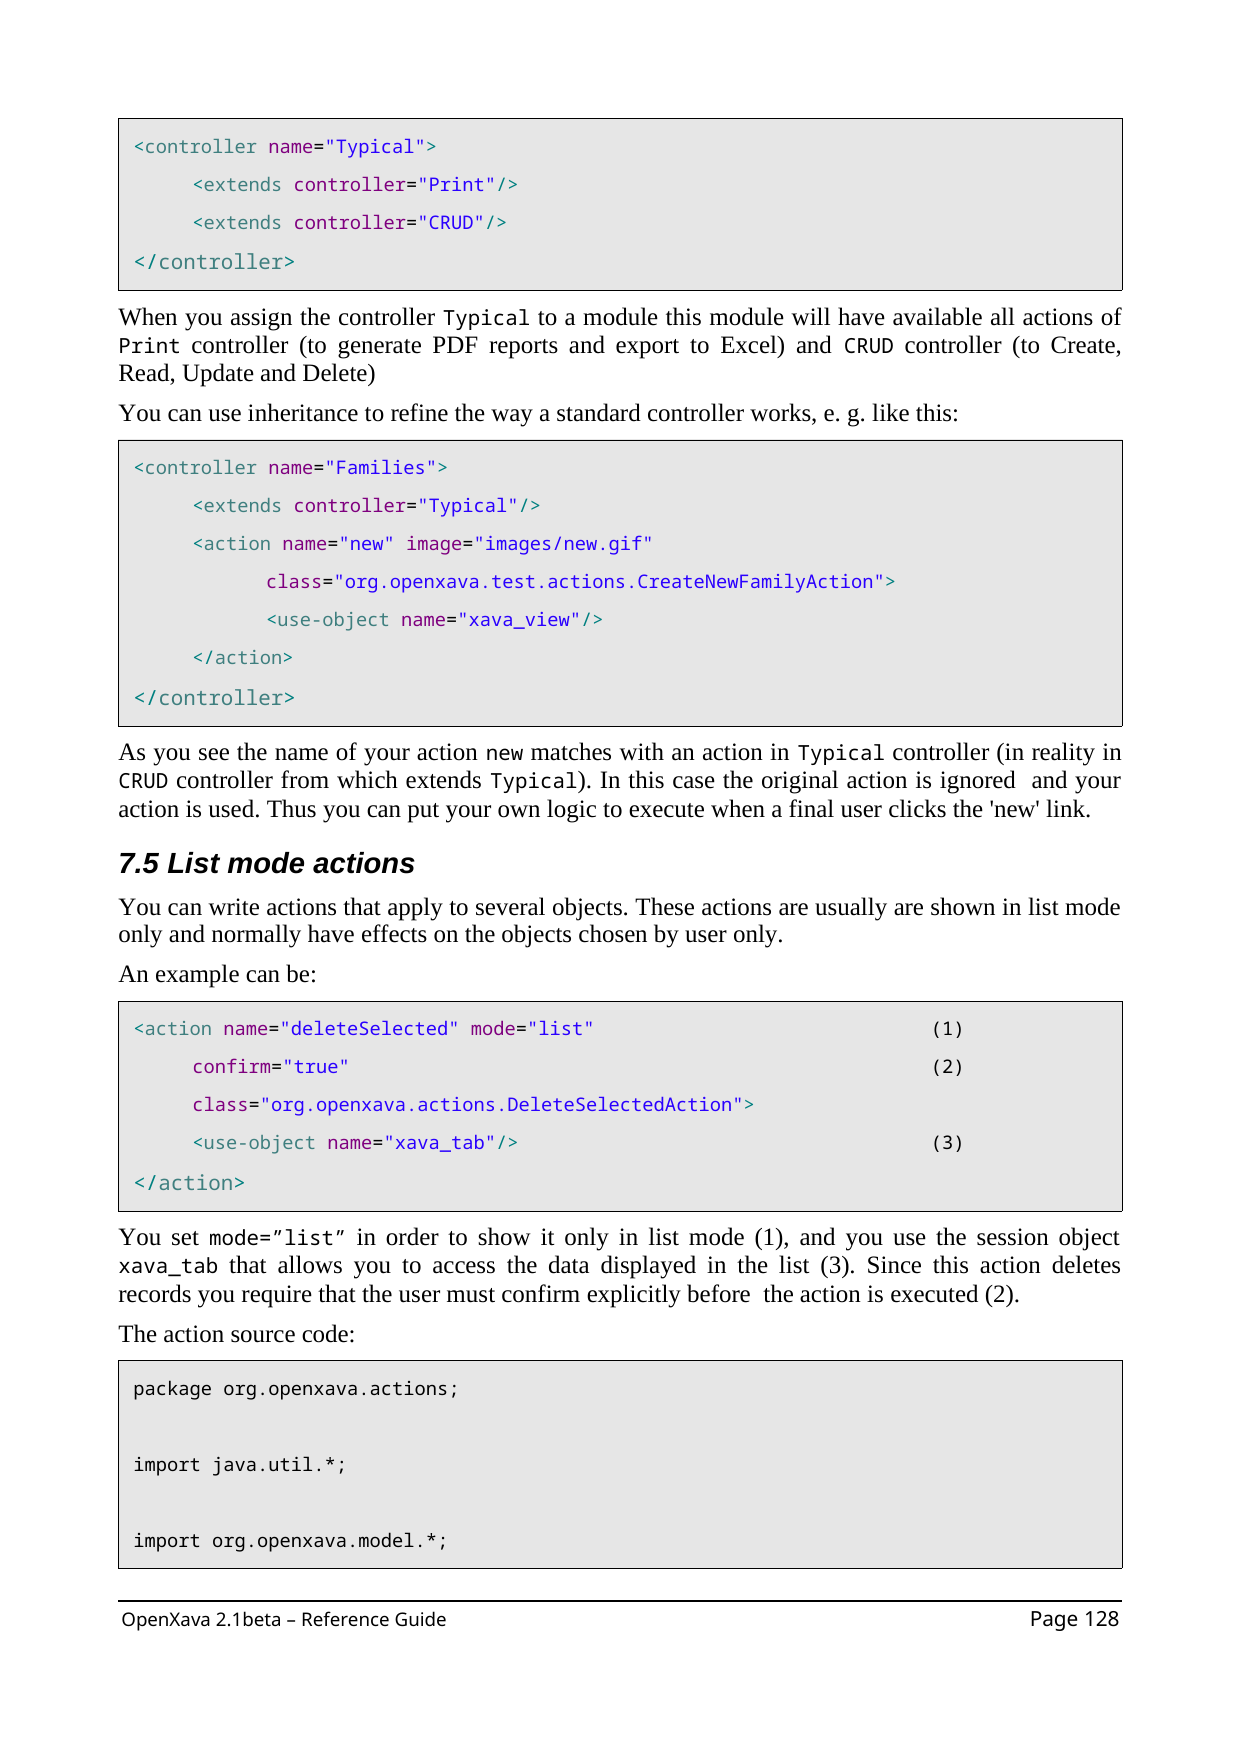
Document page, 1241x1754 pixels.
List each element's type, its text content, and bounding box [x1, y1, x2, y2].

text </controller> [119, 668, 1122, 726]
text </controller> [119, 232, 1122, 290]
text <action name="new" image="images/new.gif" [119, 516, 1122, 554]
text The action source code: [118, 1320, 1122, 1348]
text package org.openxava.actions; [119, 1361, 1122, 1398]
text class="org.openxava.actions.DeleteSelectedAction"> [119, 1077, 1122, 1115]
text You can write actions that apply to several objects. These actions are usually are shown in list mode only and normally have effects on the objects chosen by user only. [118, 893, 1122, 948]
subtitle List mode actions [118, 847, 1122, 880]
text import org.openxava.model.*; [119, 1512, 1122, 1568]
text confirm="true" (2) [119, 1039, 1122, 1077]
text As you see the name of your action new matches with an action in Typical controller (in reality in CRUD controller from which extends Typical). In this case the original action is ignored and your action is used. Thus you can put your own logic to execute when a final user clicks the 'new' link. [118, 738, 1122, 822]
text </action> [119, 1153, 1122, 1211]
text class="org.openxava.test.actions.CreateNewFamilyAction"> [119, 554, 1122, 592]
text You set mode=”list” in order to show it only in list mode (1), and you use the session object xava_tab that allows you to access the data displayed in the list (3). Since this action deletes records you require that the user must confirm explicitly before the action is executed (2). [118, 1223, 1122, 1307]
text </action> [119, 630, 1122, 668]
text <use-object name="xava_view"/> [119, 592, 1122, 630]
text <extends controller="CRUD"/> [119, 194, 1122, 232]
text <controller name="Typical"> [119, 119, 1122, 156]
text <controller name="Families"> [119, 441, 1122, 478]
text <action name="deleteSelected" mode="list" (1) [119, 1002, 1122, 1039]
text import java.util.*; [119, 1436, 1122, 1474]
text You can use inheritance to refine the way a standard controller works, e. g. like this: [118, 399, 1122, 427]
text An example can be: [118, 961, 1122, 988]
text <use-object name="xava_tab"/> (3) [119, 1115, 1122, 1153]
text When you assign the controller Typical to a module this module will have available all actions of Print controller (to generate PDF reports and export to Excel) and CRUD controller (to Create, Read, Update and Delete) [118, 303, 1122, 387]
text <extends controller="Typical"/> [119, 478, 1122, 516]
text <extends controller="Print"/> [119, 156, 1122, 194]
